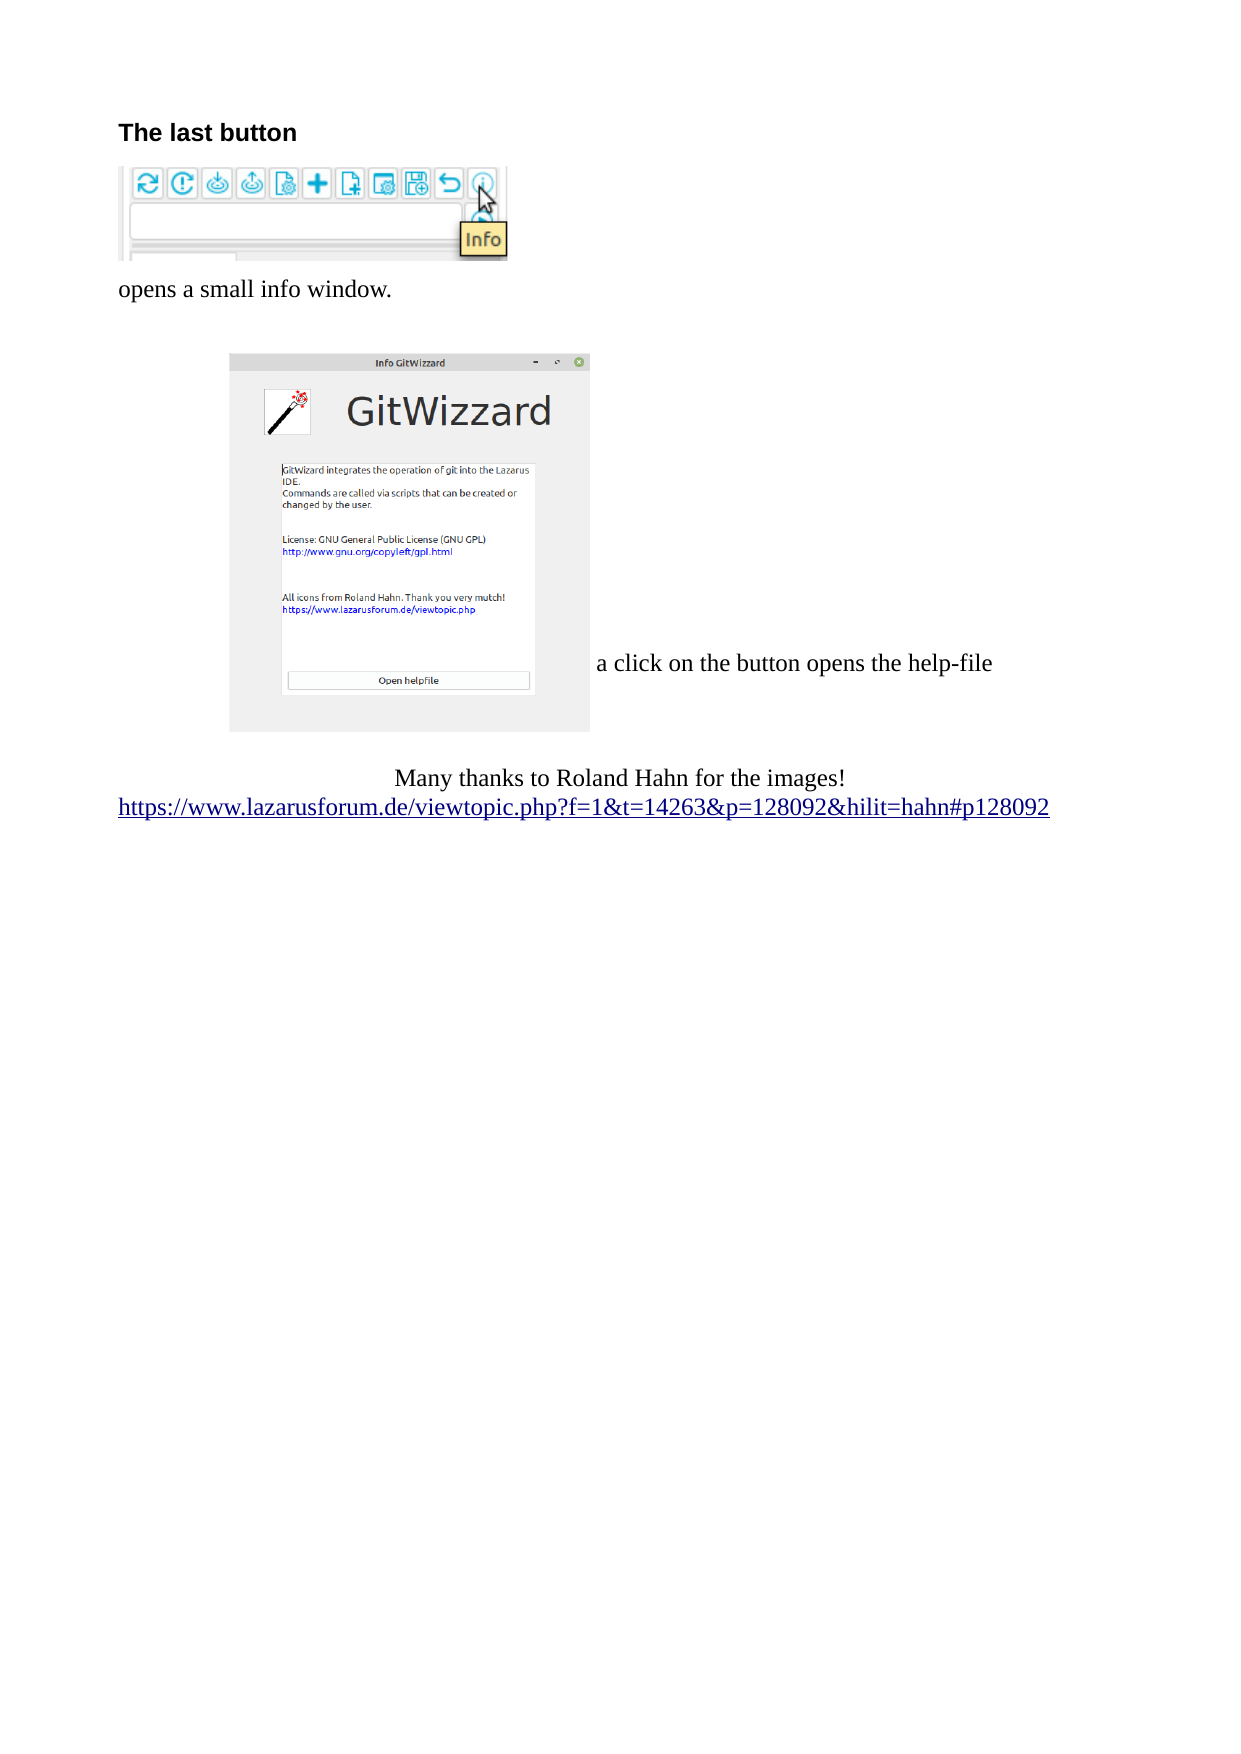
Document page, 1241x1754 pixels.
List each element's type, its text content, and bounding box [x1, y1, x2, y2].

text https://www.lazarusforum.de/viewtopic.php?f=1&t=14263&p=128092&hilit=hahn#p128092 [118, 792, 1122, 821]
subtitle The last button [118, 118, 1122, 147]
text opens a small info window. [118, 274, 1122, 303]
picture [118, 166, 519, 261]
text Many thanks to Roland Hahn for the images! [118, 763, 1122, 792]
text [118, 648, 229, 677]
picture [229, 353, 590, 732]
text a click on the button opens the help-file [590, 648, 1122, 677]
